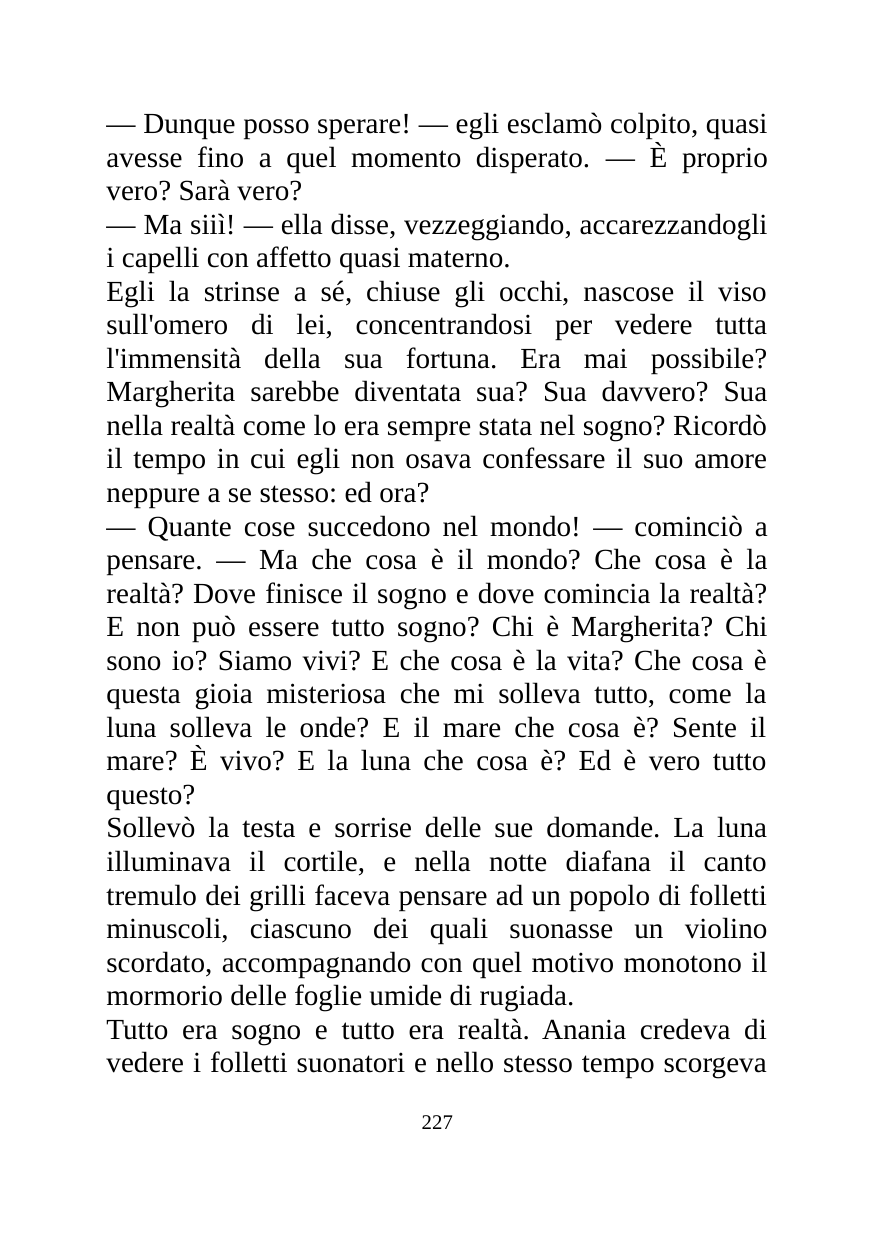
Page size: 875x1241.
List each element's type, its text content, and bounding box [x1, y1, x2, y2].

text — Ma siiì! — ella disse, vezzeggiando, accarezzandogli i capelli con affetto quasi materno. [106, 207, 768, 274]
text — Dunque posso sperare! — egli esclamò colpito, quasi avesse fino a quel momento disperato. — È proprio vero? Sarà vero? [106, 106, 768, 207]
text Tutto era sogno e tutto era realtà. Anania credeva di vedere i folletti suonatori e nello stesso tempo scorgeva [106, 1012, 768, 1079]
text Sollevò la testa e sorrise delle sue domande. La luna illuminava il cortile, e nella notte diafana il canto tremulo dei grilli faceva pensare ad un popolo di folletti minuscoli, ciascuno dei quali suonasse un violino scordato, accompagnando con quel motivo monotono il mormorio delle foglie umide di rugiada. [106, 811, 768, 1012]
text Egli la strinse a sé, chiuse gli occhi, nascose il viso sull'omero di lei, concentrandosi per vedere tutta l'immensità della sua fortuna. Era mai possibile? Margherita sarebbe diventata sua? Sua davvero? Sua nella realtà come lo era sempre stata nel sogno? Ricordò il tempo in cui egli non osava confessare il suo amore neppure a se stesso: ed ora? [106, 274, 768, 509]
text — Quante cose succedono nel mondo! — cominciò a pensare. — Ma che cosa è il mondo? Che cosa è la realtà? Dove finisce il sogno e dove comincia la realtà? E non può essere tutto sogno? Chi è Margherita? Chi sono io? Siamo vivi? E che cosa è la vita? Che cosa è questa gioia misteriosa che mi solleva tutto, come la luna solleva le onde? E il mare che cosa è? Sente il mare? È vivo? E la luna che cosa è? Ed è vero tutto questo? [106, 509, 768, 811]
